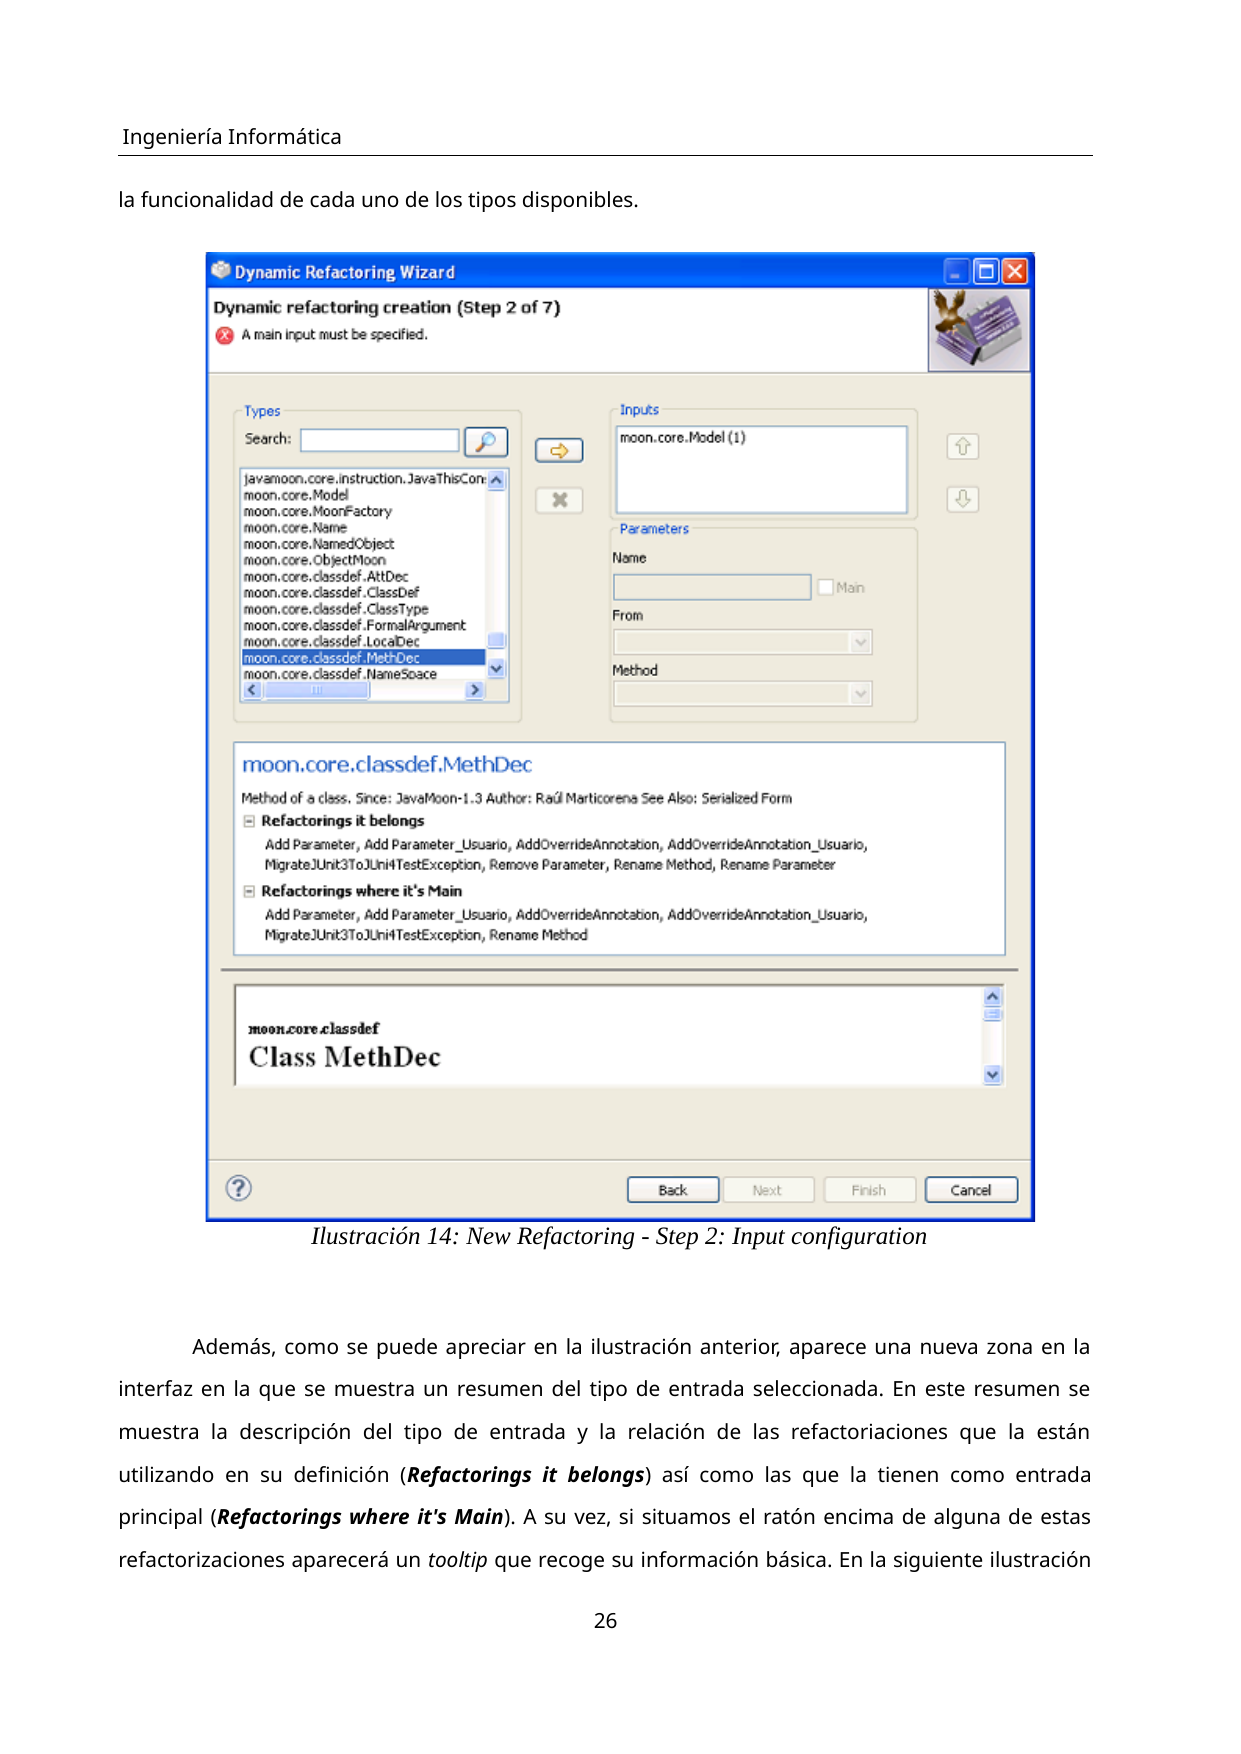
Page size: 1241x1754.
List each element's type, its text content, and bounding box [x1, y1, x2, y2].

text Ilustración 14: New Refactoring - Step 2: Input configuration [205, 1222, 1035, 1250]
text la funcionalidad de cada uno de los tipos disponibles. [118, 185, 1093, 213]
picture [205, 252, 1036, 1222]
text Además, como se puede apreciar en la ilustración anterior, aparece una nueva zona en la interfaz en la que se muestra un resumen del tipo de entrada seleccionada. En este resumen se muestra la descripción del tipo de entrada y la relación de las refactoriaciones que la están utilizando en su definición (Refactorings it belongs) así como las que la tienen como entrada principal (Refactorings where it's Main). A su vez, si situamos el ratón encima de alguna de estas refactorizaciones aparecerá un tooltip que recoge su información básica. En la siguiente ilustración [118, 1332, 1093, 1573]
